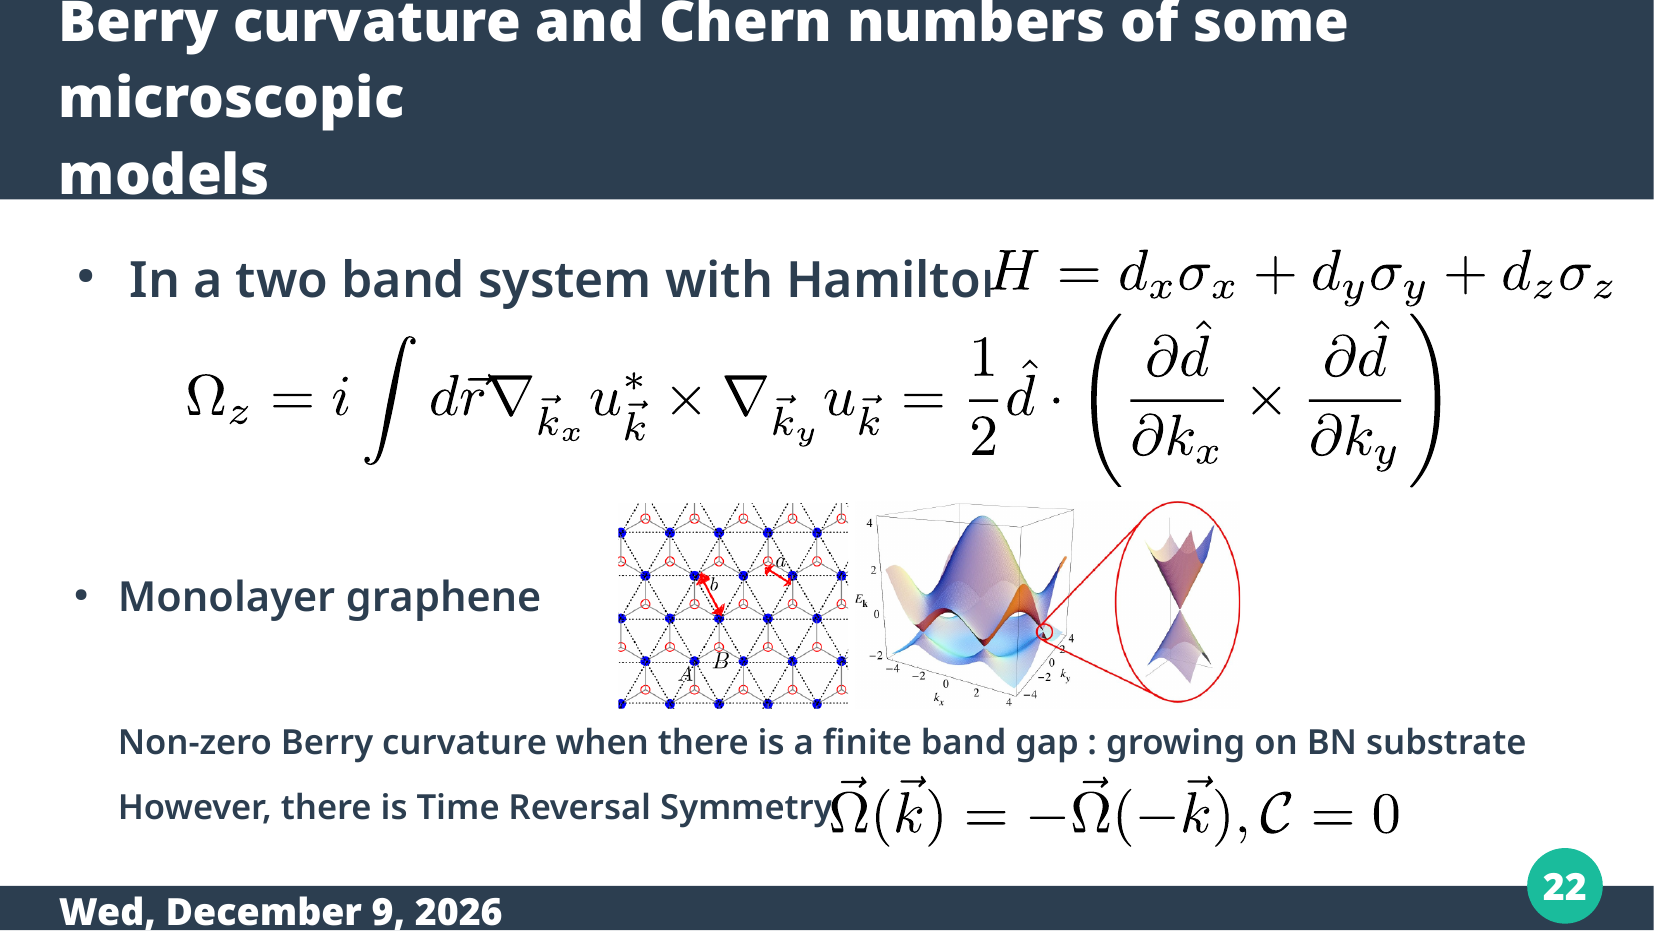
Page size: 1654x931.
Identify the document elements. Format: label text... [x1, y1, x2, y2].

list Monolayer graphene Non-zero Berry curvature when there is a finite band gap : growing on BN substrate However, there is Time Reversal Symmetry, so [59, 567, 1595, 864]
picture [610, 487, 1250, 713]
text_box [989, 249, 1613, 307]
list In a two band system with Hamiltonian [59, 243, 1595, 540]
text_box [187, 313, 1441, 488]
title Berry curvature and Chern numbers of some microscopic models [59, 37, 1595, 155]
text_box [830, 775, 1399, 847]
